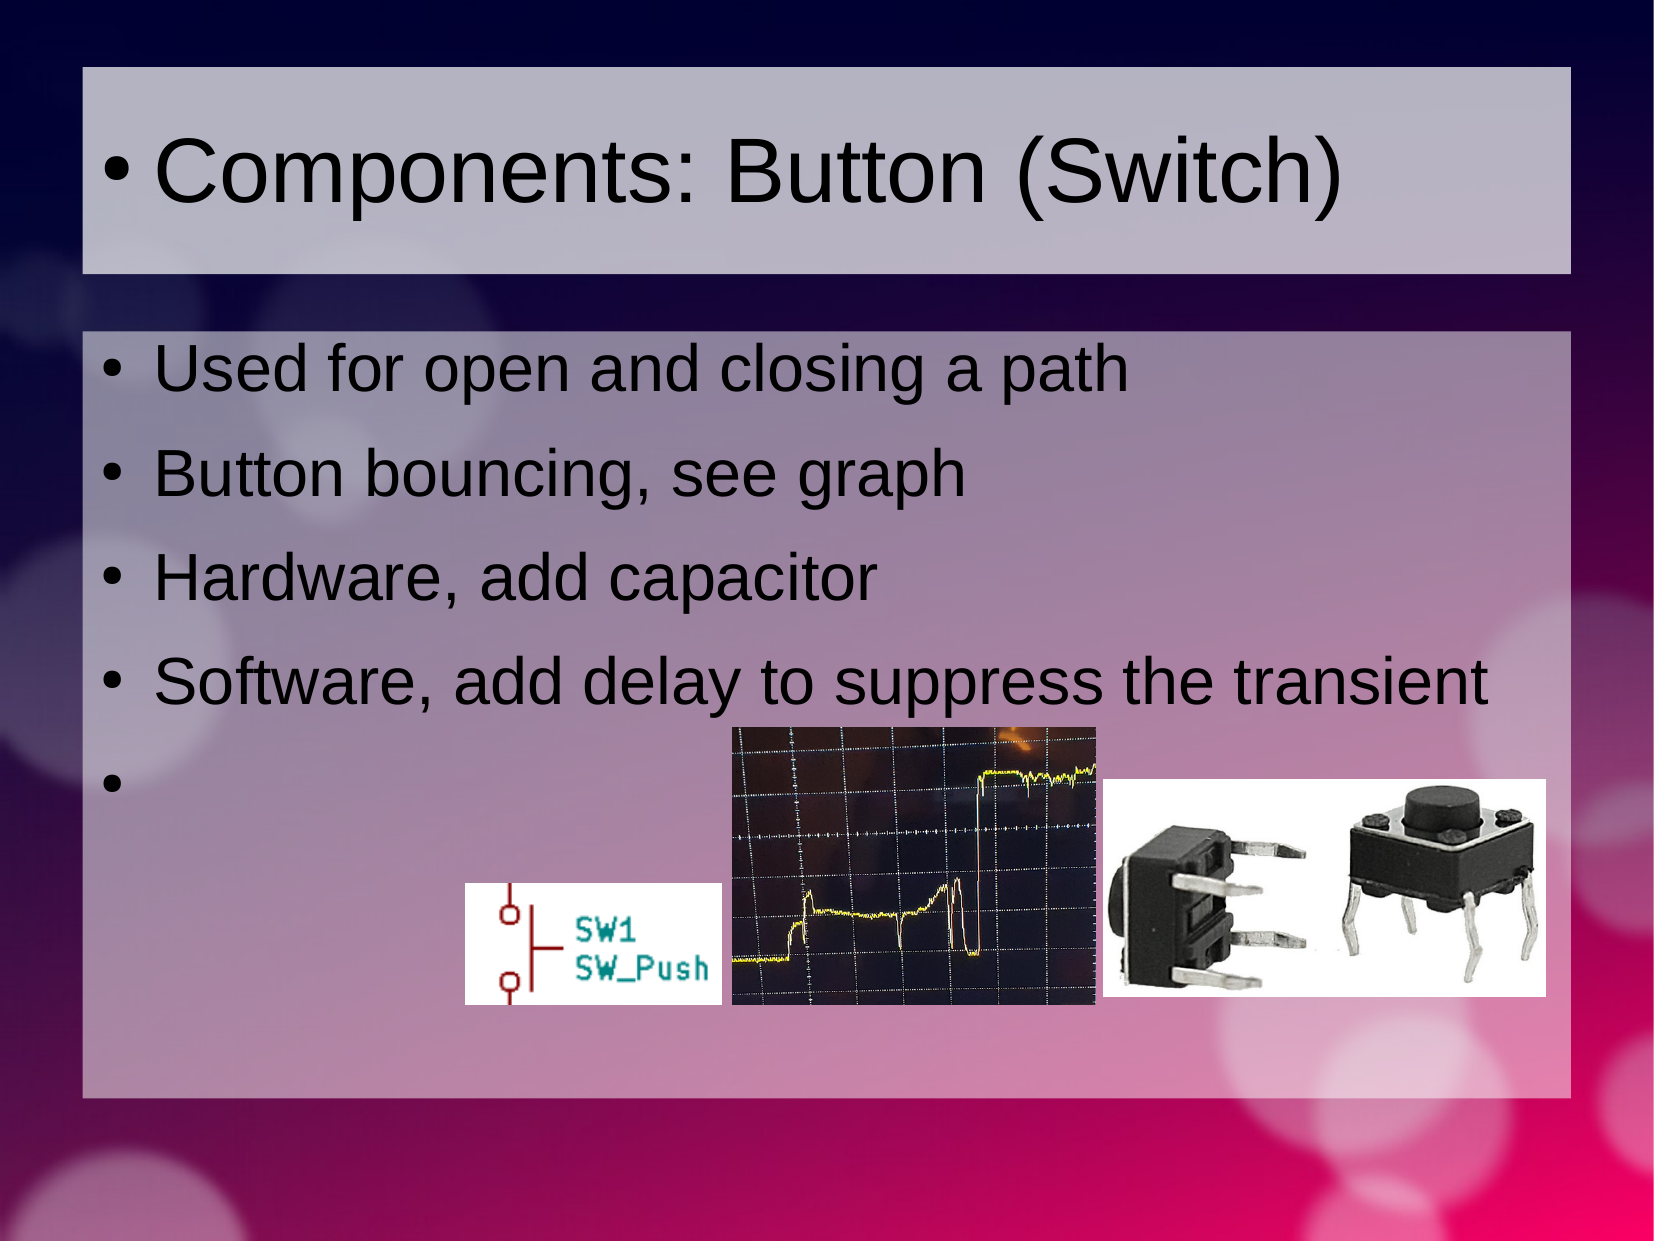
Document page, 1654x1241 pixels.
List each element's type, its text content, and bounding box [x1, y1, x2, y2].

list Used for open and closing a path Button bouncing, see graph Hardware, add capacitor Software, add delay to suppress the transient [82, 331, 1571, 1099]
picture [0, 0, 1654, 1241]
title Components: Button (Switch) [82, 67, 1571, 275]
